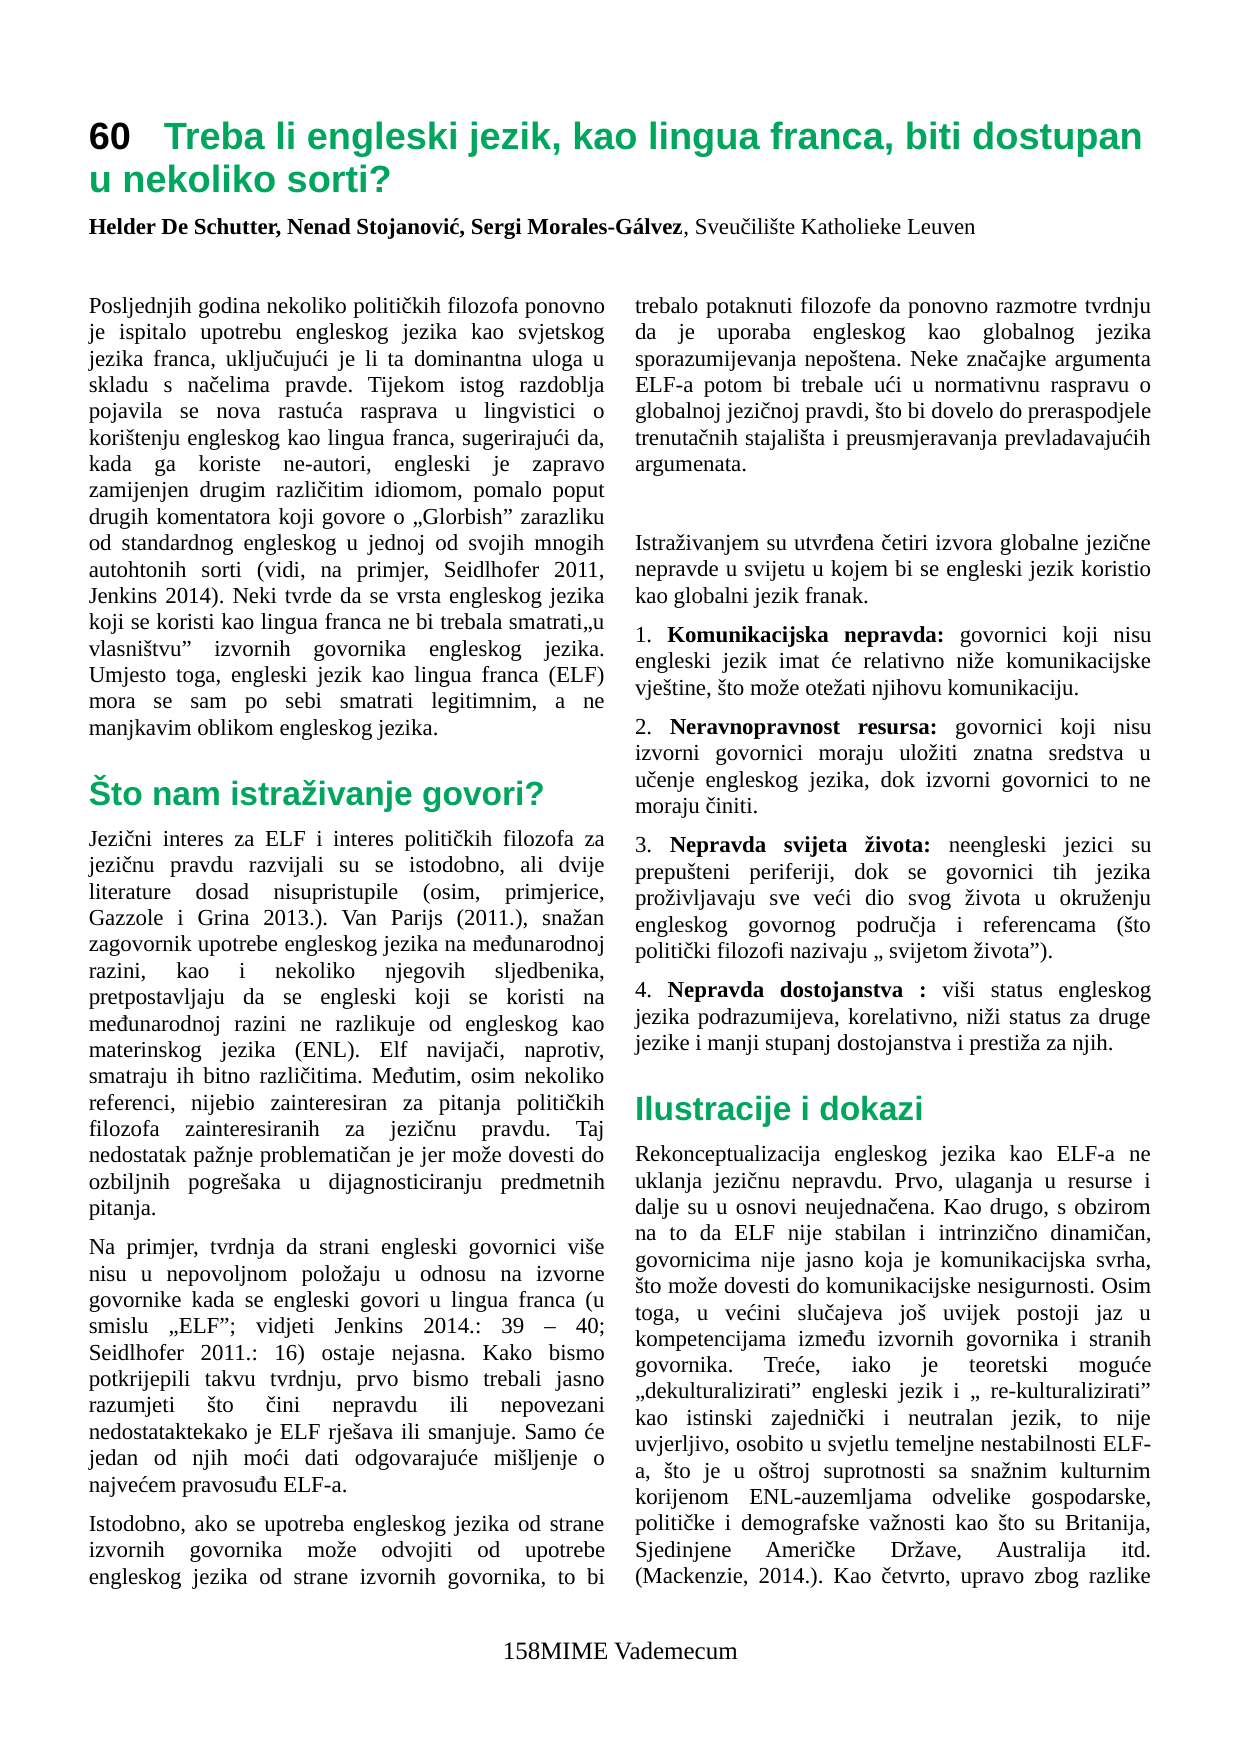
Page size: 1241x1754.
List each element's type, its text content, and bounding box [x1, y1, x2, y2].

text Istraživanjem su utvrđena četiri izvora globalne jezične nepravde u svijetu u kojem bi se engleski jezik koristio kao globalni jezik franak. [635, 529, 1152, 608]
text Jezični interes za ELF i interes političkih filozofa za jezičnu pravdu razvijali su se istodobno, ali dvije literature dosad nisupristupile (osim, primjerice, Gazzole i Grina 2013.). Van Parijs (2011.), snažan zagovornik upotrebe engleskog jezika na međunarodnoj razini, kao i nekoliko njegovih sljedbenika, pretpostavljaju da se engleski koji se koristi na međunarodnoj razini ne razlikuje od engleskog kao materinskog jezika (ENL). Elf navijači, naprotiv, smatraju ih bitno različitima. Međutim, osim nekoliko referenci, nijebio zainteresiran za pitanja političkih filozofa zainteresiranih za jezičnu pravdu. Taj nedostatak pažnje problematičan je jer može dovesti do ozbiljnih pogrešaka u dijagnosticiranju predmetnih pitanja. [88, 825, 605, 1220]
text Helder De Schutter, Nenad Stojanović, Sergi Morales-Gálvez, Sveučilište Katholieke Leuven [88, 213, 1152, 240]
text 3. Nepravda svijeta života: neengleski jezici su prepušteni periferiji, dok se govornici tih jezika proživljavaju sve veći dio svog života u okruženju engleskog govornog područja i referencama (što politički filozofi nazivaju „ svijetom života”). [635, 832, 1152, 963]
subtitle Što nam istraživanje govori? [88, 774, 605, 813]
text Posljednjih godina nekoliko političkih filozofa ponovno je ispitalo upotrebu engleskog jezika kao svjetskog jezika franca, uključujući je li ta dominantna uloga u skladu s načelima pravde. Tijekom istog razdoblja pojavila se nova rastuća rasprava u lingvistici o korištenju engleskog kao lingua franca, sugerirajući da, kada ga koriste ne-autori, engleski je zapravo zamijenjen drugim različitim idiomom, pomalo poput drugih komentatora koji govore o „Glorbish” zarazliku od standardnog engleskog u jednoj od svojih mnogih autohtonih sorti (vidi, na primjer, Seidlhofer 2011, Jenkins 2014). Neki tvrde da se vrsta engleskog jezika koji se koristi kao lingua franca ne bi trebala smatrati„u vlasništvu” izvornih govornika engleskog jezika. Umjesto toga, engleski jezik kao lingua franca (ELF) mora se sam po sebi smatrati legitimnim, a ne manjkavim oblikom engleskog jezika. [88, 292, 605, 740]
subtitle Treba li engleski jezik, kao lingua franca, biti dostupan u nekoliko sorti? [88, 113, 1152, 201]
text trebalo potaknuti filozofe da ponovno razmotre tvrdnju da je uporaba engleskog kao globalnog jezika sporazumijevanja nepoštena. Neke značajke argumenta ELF-a potom bi trebale ući u normativnu raspravu o globalnoj jezičnoj pravdi, što bi dovelo do preraspodjele trenutačnih stajališta i preusmjeravanja prevladavajućih argumenata. [635, 292, 1152, 477]
text Na primjer, tvrdnja da strani engleski govornici više nisu u nepovoljnom položaju u odnosu na izvorne govornike kada se engleski govori u lingua franca (u smislu „ELF”; vidjeti Jenkins 2014.: 39 – 40; Seidlhofer 2011.: 16) ostaje nejasna. Kako bismo potkrijepili takvu tvrdnju, prvo bismo trebali jasno razumjeti što čini nepravdu ili nepovezani nedostataktekako je ELF rješava ili smanjuje. Samo će jedan od njih moći dati odgovarajuće mišljenje o najvećem pravosuđu ELF-a. [88, 1233, 605, 1497]
text Rekonceptualizacija engleskog jezika kao ELF-a ne uklanja jezičnu nepravdu. Prvo, ulaganja u resurse i dalje su u osnovi neujednačena. Kao drugo, s obzirom na to da ELF nije stabilan i intrinzično dinamičan, govornicima nije jasno koja je komunikacijska svrha, što može dovesti do komunikacijske nesigurnosti. Osim toga, u većini slučajeva još uvijek postoji jaz u kompetencijama između izvornih govornika i stranih govornika. Treće, iako je teoretski moguće „dekulturalizirati” engleski jezik i „ re-kulturalizirati” kao istinski zajednički i neutralan jezik, to nije uvjerljivo, osobito u svjetlu temeljne nestabilnosti ELF-a, što je u oštroj suprotnosti sa snažnim kulturnim korijenom ENL-auzemljama odvelike gospodarske, političke i demografske važnosti kao što su Britanija, Sjedinjene Američke Države, Australija itd. (Mackenzie, 2014.). Kao četvrto, upravo zbog razlike [635, 1140, 1152, 1588]
text 4. Nepravda dostojanstva : viši status engleskog jezika podrazumijeva, korelativno, niži status za druge jezike i manji stupanj dostojanstva i prestiža za njih. [635, 976, 1152, 1055]
subtitle Ilustracije i dokazi [635, 1089, 1152, 1128]
text 1. Komunikacijska nepravda: govornici koji nisu engleski jezik imat će relativno niže komunikacijske vještine, što može otežati njihovu komunikaciju. [635, 621, 1152, 700]
text Istodobno, ako se upotreba engleskog jezika od strane izvornih govornika može odvojiti od upotrebe engleskog jezika od strane izvornih govornika, to bi [88, 1510, 605, 1589]
text 2. Neravnopravnost resursa: govornici koji nisu izvorni govornici moraju uložiti znatna sredstva u učenje engleskog jezika, dok izvorni govornici to ne moraju činiti. [635, 713, 1152, 818]
